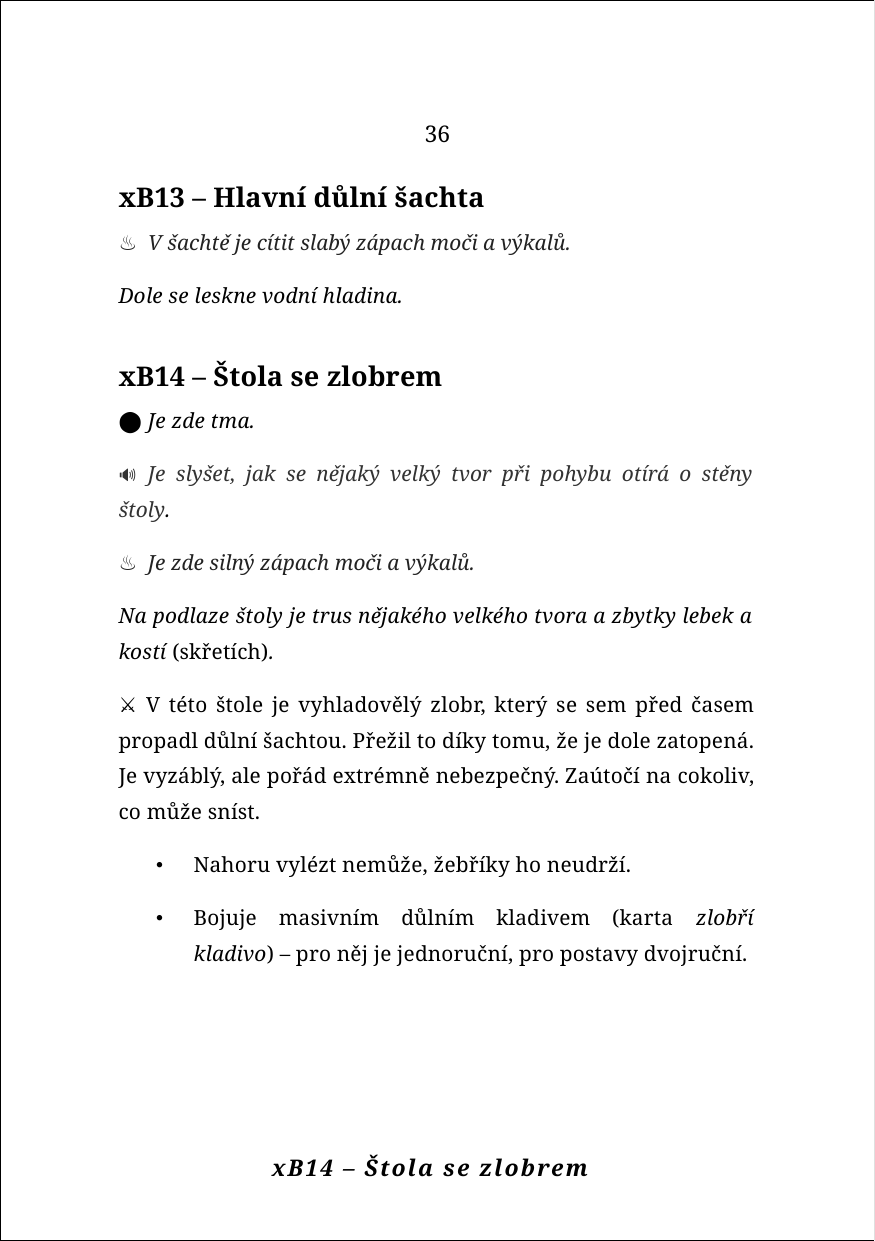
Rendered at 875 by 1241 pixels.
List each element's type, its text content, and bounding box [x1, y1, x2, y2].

text Na podlaze štoly je trus nějakého velkého tvora a zbytky lebek a kostí (skřetích). [118, 602, 756, 666]
text ⬤ Je zde tma. [118, 406, 756, 435]
text 🔊 Je slyšet, jak se nějaký velký tvor při pohybu otírá o stěny štoly. [118, 459, 756, 523]
text Dole se leskne vodní hladina. [118, 281, 756, 309]
subtitle xB13 – Hlavní důlní šachta [118, 179, 756, 216]
text ♨ V šachtě je cítit slabý zápach moči a výkalů. [118, 228, 756, 256]
text ♨ Je zde silný zápach moči a výkalů. [118, 548, 756, 577]
subtitle xB14 – Štola se zlobrem [118, 358, 756, 394]
list Bojuje masivním důlním kladivem (karta zlobří kladivo) – pro něj je jednoruční, pro postavy dvojruční. [156, 903, 756, 967]
list Nahoru vylézt nemůže, žebříky ho neudrží. [156, 850, 756, 878]
text ⚔ V této štole je vyhladovělý zlobr, který se sem před časem propadl důlní šachtou. Přežil to díky tomu, že je dole zatopená. Je vyzáblý, ale pořád extrémně nebezpečný. Zaútočí na cokoliv, co může sníst. [118, 690, 756, 825]
